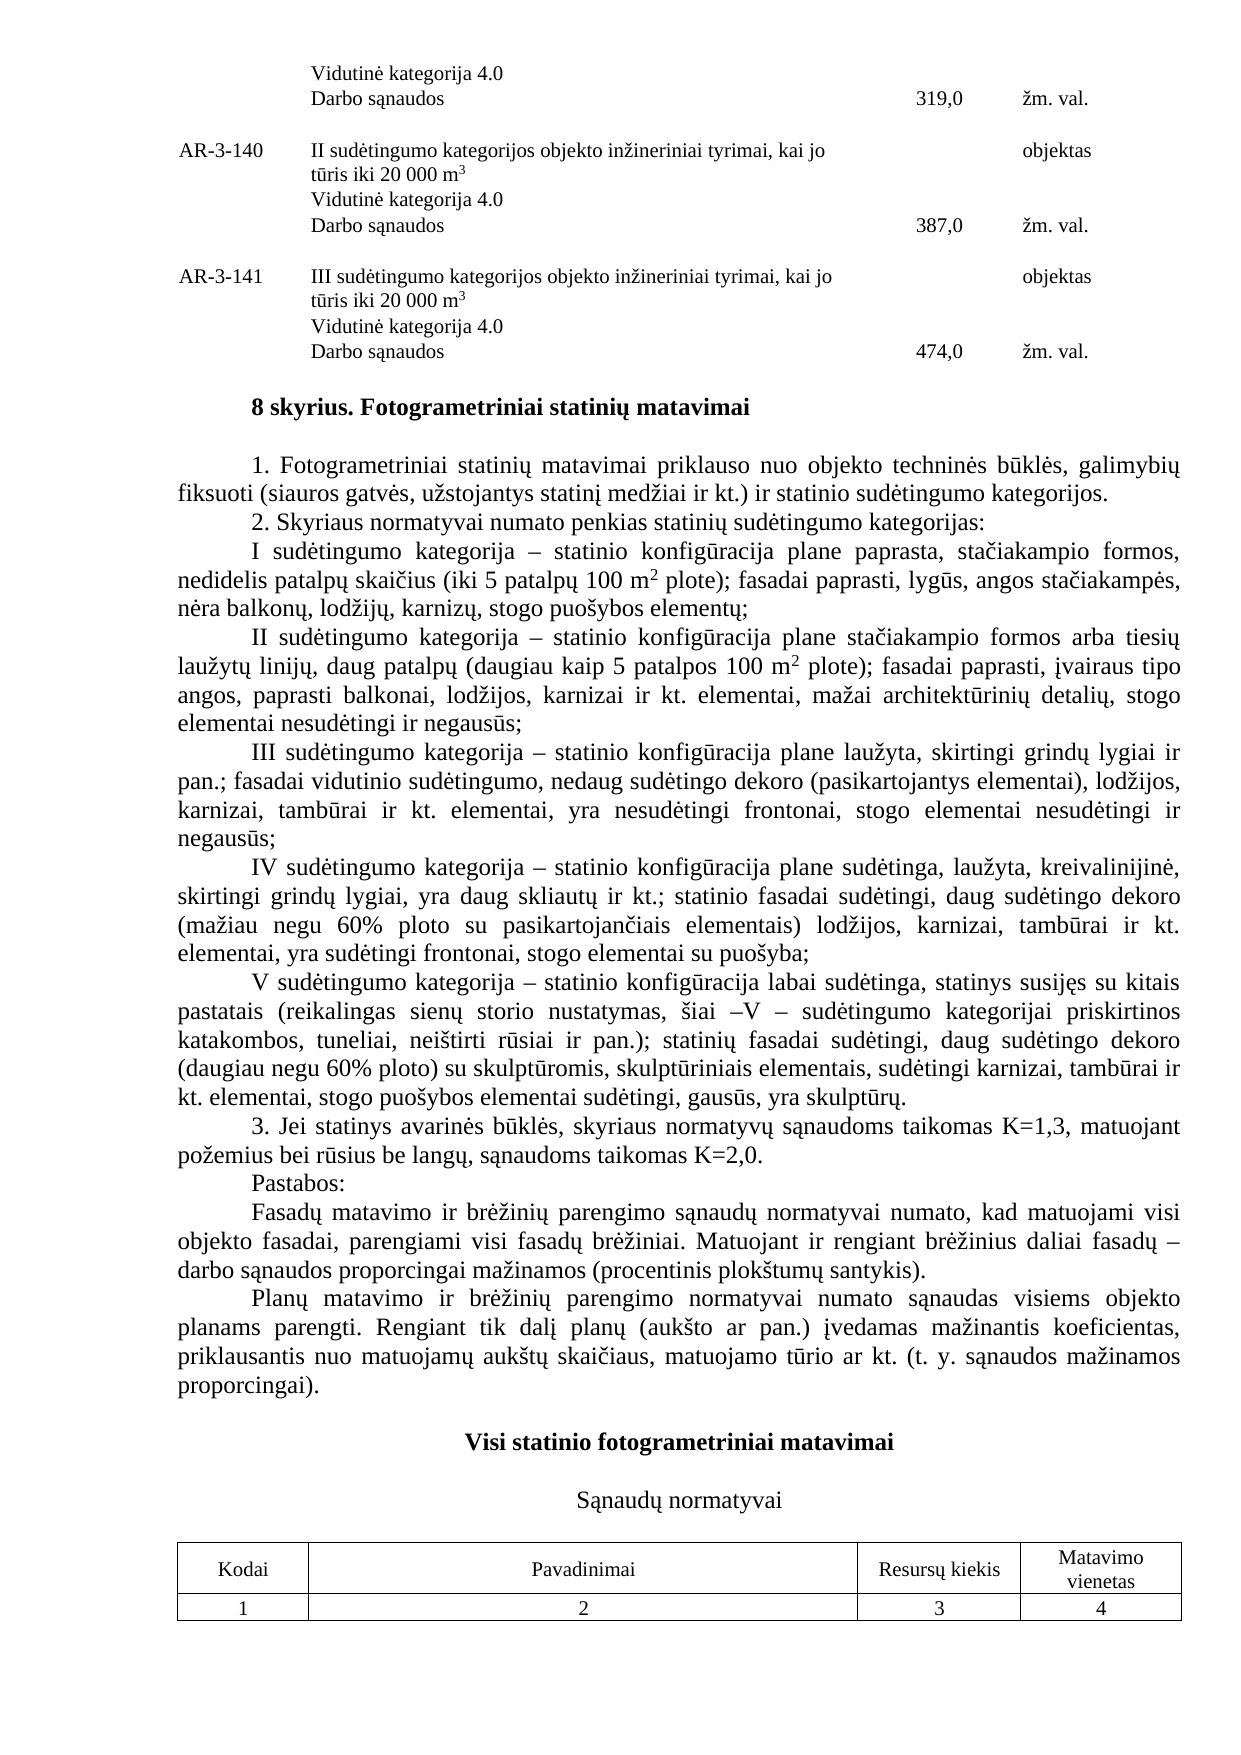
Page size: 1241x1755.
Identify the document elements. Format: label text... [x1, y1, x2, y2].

table_cell [177, 85, 309, 110]
table_cell 474,0 [858, 338, 1021, 363]
table_cell AR-3-140 [177, 136, 309, 186]
table_cell žm. val. [1021, 211, 1181, 237]
table_cell [858, 186, 1021, 211]
table_cell [1021, 59, 1181, 85]
table_cell 2 [309, 1594, 857, 1619]
table_cell II sudėtingumo kategorijos objekto inžineriniai tyrimai, kai jo tūris iki 20 000 m3 [309, 136, 858, 186]
text III sudėtingumo kategorija – statinio konfigūracija plane laužyta, skirtingi grindų lygiai ir pan.; fasadai vidutinio sudėtingumo, nedaug sudėtingo dekoro (pasikartojantys elementai), lodžijos, karnizai, tambūrai ir kt. elementai, yra nesudėtingi frontonai, stogo elementai nesudėtingi ir negausūs; [177, 737, 1181, 852]
table_cell [309, 237, 858, 262]
text 2. Skyriaus normatyvai numato penkias statinių sudėtingumo kategorijas: [177, 507, 1181, 536]
table_cell žm. val. [1021, 338, 1181, 363]
table_cell [177, 338, 309, 363]
table_cell [309, 110, 858, 136]
table_cell [858, 110, 1021, 136]
table_cell Vidutinė kategorija 4.0 [309, 312, 858, 338]
text 3. Jei statinys avarinės būklės, skyriaus normatyvų sąnaudoms taikomas K=1,3, matuojant požemius bei rūsius be langų, sąnaudoms taikomas K=2,0. [177, 1111, 1181, 1168]
table_cell [177, 59, 309, 85]
table_cell 387,0 [858, 211, 1021, 237]
table_cell 1 [178, 1594, 308, 1619]
table_cell [858, 237, 1021, 262]
table_cell [858, 312, 1021, 338]
table_cell III sudėtingumo kategorijos objekto inžineriniai tyrimai, kai jo tūris iki 20 000 m3 [309, 263, 858, 312]
text Sąnaudų normatyvai [177, 1485, 1181, 1513]
table_cell [1021, 237, 1181, 262]
table_cell Darbo sąnaudos [309, 338, 858, 363]
table_cell [1021, 312, 1181, 338]
text Planų matavimo ir brėžinių parengimo normatyvai numato sąnaudas visiems objekto planams parengti. Rengiant tik dalį planų (aukšto ar pan.) įvedamas mažinantis koeficientas, priklausantis nuo matuojamų aukštų skaičiaus, matuojamo tūrio ar kt. (t. y. sąnaudos mažinamos proporcingai). [177, 1283, 1181, 1398]
table_cell [177, 211, 309, 237]
table_cell AR-3-141 [177, 263, 309, 312]
table_cell [858, 59, 1021, 85]
table_cell 4 [1021, 1594, 1181, 1619]
text 8 skyrius. Fotogrametriniai statinių matavimai [177, 392, 1181, 421]
table_cell 319,0 [858, 85, 1021, 110]
table_cell [1021, 186, 1181, 211]
text IV sudėtingumo kategorija – statinio konfigūracija plane sudėtinga, laužyta, kreivalinijinė, skirtingi grindų lygiai, yra daug skliautų ir kt.; statinio fasadai sudėtingi, daug sudėtingo dekoro (mažiau negu 60% ploto su pasikartojančiais elementais) lodžijos, karnizai, tambūrai ir kt. elementai, yra sudėtingi frontonai, stogo elementai su puošyba; [177, 852, 1181, 967]
table_cell 3 [858, 1594, 1020, 1619]
text I sudėtingumo kategorija – statinio konfigūracija plane paprasta, stačiakampio formos, nedidelis patalpų skaičius (iki 5 patalpų 100 m2 plote); fasadai paprasti, lygūs, angos stačiakampės, nėra balkonų, lodžijų, karnizų, stogo puošybos elementų; [177, 536, 1181, 622]
table_cell [858, 136, 1021, 186]
table_header Resursų kiekis [858, 1543, 1020, 1593]
table_cell [177, 186, 309, 211]
table_cell Vidutinė kategorija 4.0 [309, 59, 858, 85]
text 1. Fotogrametriniai statinių matavimai priklauso nuo objekto techninės būklės, galimybių fiksuoti (siauros gatvės, užstojantys statinį medžiai ir kt.) ir statinio sudėtingumo kategorijos. [177, 450, 1181, 507]
text II sudėtingumo kategorija – statinio konfigūracija plane stačiakampio formos arba tiesių laužytų linijų, daug patalpų (daugiau kaip 5 patalpos 100 m2 plote); fasadai paprasti, įvairaus tipo angos, paprasti balkonai, lodžijos, karnizai ir kt. elementai, mažai architektūrinių detalių, stogo elementai nesudėtingi ir negausūs; [177, 622, 1181, 737]
text V sudėtingumo kategorija – statinio konfigūracija labai sudėtinga, statinys susijęs su kitais pastatais (reikalingas sienų storio nustatymas, šiai –V – sudėtingumo kategorijai priskirtinos katakombos, tuneliai, neištirti rūsiai ir pan.); statinių fasadai sudėtingi, daug sudėtingo dekoro (daugiau negu 60% ploto) su skulptūromis, skulptūriniais elementais, sudėtingi karnizai, tambūrai ir kt. elementai, stogo puošybos elementai sudėtingi, gausūs, yra skulptūrų. [177, 967, 1181, 1111]
table_cell [1021, 110, 1181, 136]
table_cell objektas [1021, 136, 1181, 186]
table_cell Vidutinė kategorija 4.0 [309, 186, 858, 211]
table_cell [177, 110, 309, 136]
table_header Matavimo vienetas [1021, 1543, 1181, 1593]
text Visi statinio fotogrametriniai matavimai [177, 1427, 1181, 1456]
table_cell Darbo sąnaudos [309, 211, 858, 237]
text Pastabos: [177, 1168, 1181, 1197]
table_cell objektas [1021, 263, 1181, 312]
table_cell [177, 312, 309, 338]
table_cell [858, 263, 1021, 312]
table_cell žm. val. [1021, 85, 1181, 110]
table_cell Darbo sąnaudos [309, 85, 858, 110]
table_header Pavadinimai [309, 1543, 857, 1593]
table_cell [177, 237, 309, 262]
table_header Kodai [178, 1543, 308, 1593]
text Fasadų matavimo ir brėžinių parengimo sąnaudų normatyvai numato, kad matuojami visi objekto fasadai, parengiami visi fasadų brėžiniai. Matuojant ir rengiant brėžinius daliai fasadų – darbo sąnaudos proporcingai mažinamos (procentinis plokštumų santykis). [177, 1197, 1181, 1283]
